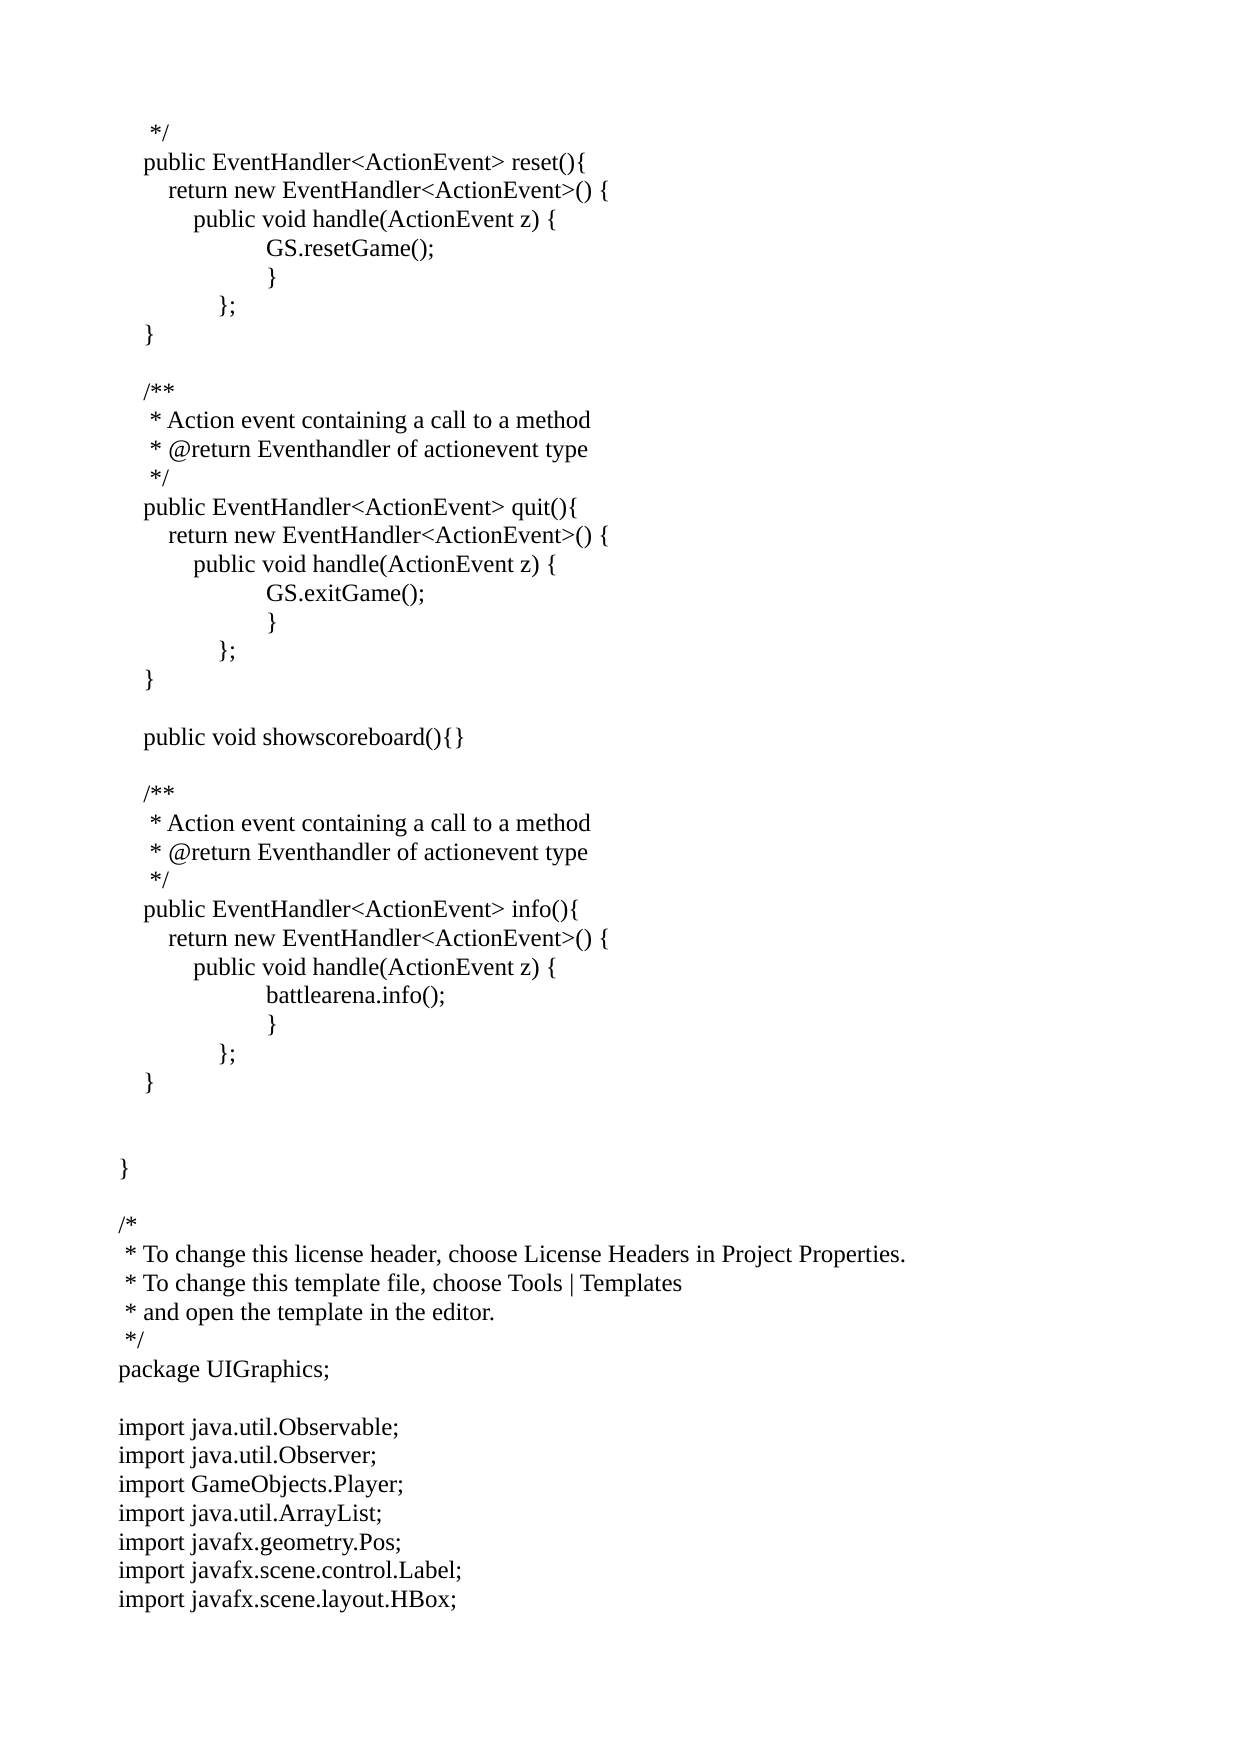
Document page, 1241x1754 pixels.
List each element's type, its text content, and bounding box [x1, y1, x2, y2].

text * @return Eventhandler of actionevent type [118, 434, 1122, 463]
text * and open the template in the editor. [118, 1297, 1122, 1326]
text */ [118, 1326, 1122, 1354]
text /** [118, 779, 1122, 808]
text public EventHandler<ActionEvent> quit(){ [118, 492, 1122, 521]
text }; [118, 636, 1122, 664]
text */ [118, 118, 1122, 147]
text } [118, 1153, 1122, 1182]
text package UIGraphics; [118, 1354, 1122, 1383]
text }; [118, 291, 1122, 319]
text import java.util.ArrayList; [118, 1498, 1122, 1527]
text } [118, 607, 1122, 636]
text * @return Eventhandler of actionevent type [118, 837, 1122, 866]
text } [118, 664, 1122, 693]
text public void handle(ActionEvent z) { [118, 204, 1122, 233]
text } [118, 319, 1122, 348]
text GS.exitGame(); [118, 578, 1122, 607]
text import javafx.geometry.Pos; [118, 1527, 1122, 1556]
text return new EventHandler<ActionEvent>() { [118, 176, 1122, 204]
text /** [118, 377, 1122, 406]
text } [118, 1067, 1122, 1096]
text * Action event containing a call to a method [118, 406, 1122, 434]
text public EventHandler<ActionEvent> reset(){ [118, 147, 1122, 176]
text public void handle(ActionEvent z) { [118, 549, 1122, 578]
text battlearena.info(); [118, 981, 1122, 1009]
text */ [118, 866, 1122, 894]
text public void showscoreboard(){} [118, 722, 1122, 751]
text import javafx.scene.layout.HBox; [118, 1584, 1122, 1613]
text import javafx.scene.control.Label; [118, 1556, 1122, 1584]
text public EventHandler<ActionEvent> info(){ [118, 894, 1122, 923]
text return new EventHandler<ActionEvent>() { [118, 521, 1122, 549]
text */ [118, 463, 1122, 492]
text * To change this license header, choose License Headers in Project Properties. [118, 1239, 1122, 1268]
text * Action event containing a call to a method [118, 808, 1122, 837]
text import java.util.Observable; [118, 1412, 1122, 1441]
text GS.resetGame(); [118, 233, 1122, 262]
text } [118, 262, 1122, 291]
text /* [118, 1211, 1122, 1239]
text import GameObjects.Player; [118, 1469, 1122, 1498]
text public void handle(ActionEvent z) { [118, 952, 1122, 981]
text } [118, 1009, 1122, 1038]
text import java.util.Observer; [118, 1441, 1122, 1469]
text }; [118, 1038, 1122, 1067]
text return new EventHandler<ActionEvent>() { [118, 923, 1122, 952]
text * To change this template file, choose Tools | Templates [118, 1268, 1122, 1297]
